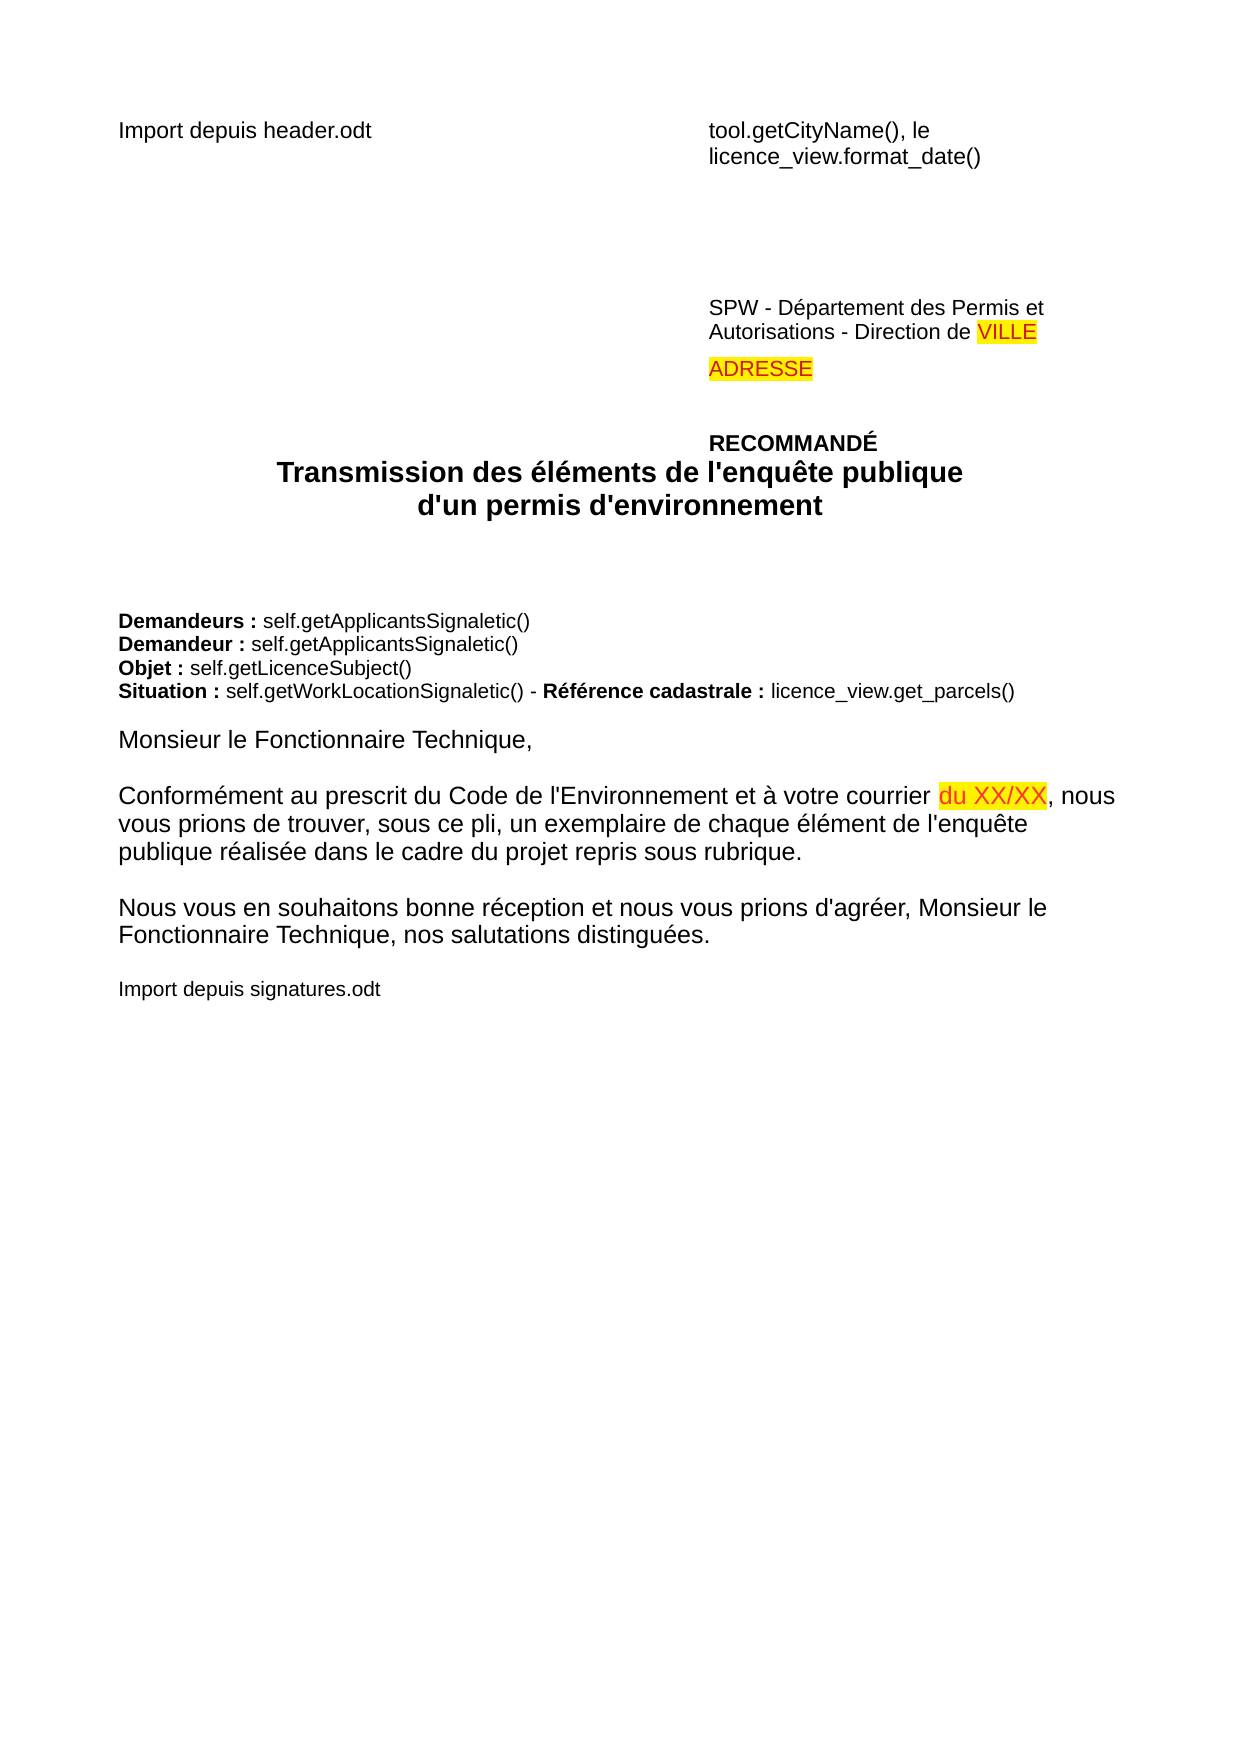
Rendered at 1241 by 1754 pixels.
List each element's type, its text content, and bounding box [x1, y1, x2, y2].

text Demandeurs : self.getApplicantsSignaletic() [118, 610, 1122, 633]
text Nous vous en souhaitons bonne réception et nous vous prions d'agréer, Monsieur le Fonctionnaire Technique, nos salutations distinguées. [118, 893, 1122, 949]
table_header tool.getCityName(), le licence_view.format_date() SPW - Département des Permis et Autorisations - Direction de VILLE ADRESSE RECOMMANDÉ [709, 118, 1128, 456]
title d'un permis d'environnement [118, 489, 1122, 521]
text Conformément au prescrit du Code de l'Environnement et à votre courrier du XX/XX, nous vous prions de trouver, sous ce pli, un exemplaire de chaque élément de l'enquête publique réalisée dans le cadre du projet repris sous rubrique. [118, 782, 1122, 866]
text Monsieur le Fonctionnaire Technique, [118, 726, 1122, 754]
text Demandeur : self.getApplicantsSignaletic() [118, 633, 1122, 656]
text Situation : self.getWorkLocationSignaletic() - Référence cadastrale : licence_view.get_parcels() [118, 679, 1122, 703]
text Objet : self.getLicenceSubject() [118, 656, 1122, 679]
title Transmission des éléments de l'enquête publique [118, 456, 1122, 489]
text Import depuis signatures.odt [118, 977, 1122, 1000]
table_header Import depuis header.odt [118, 118, 708, 456]
